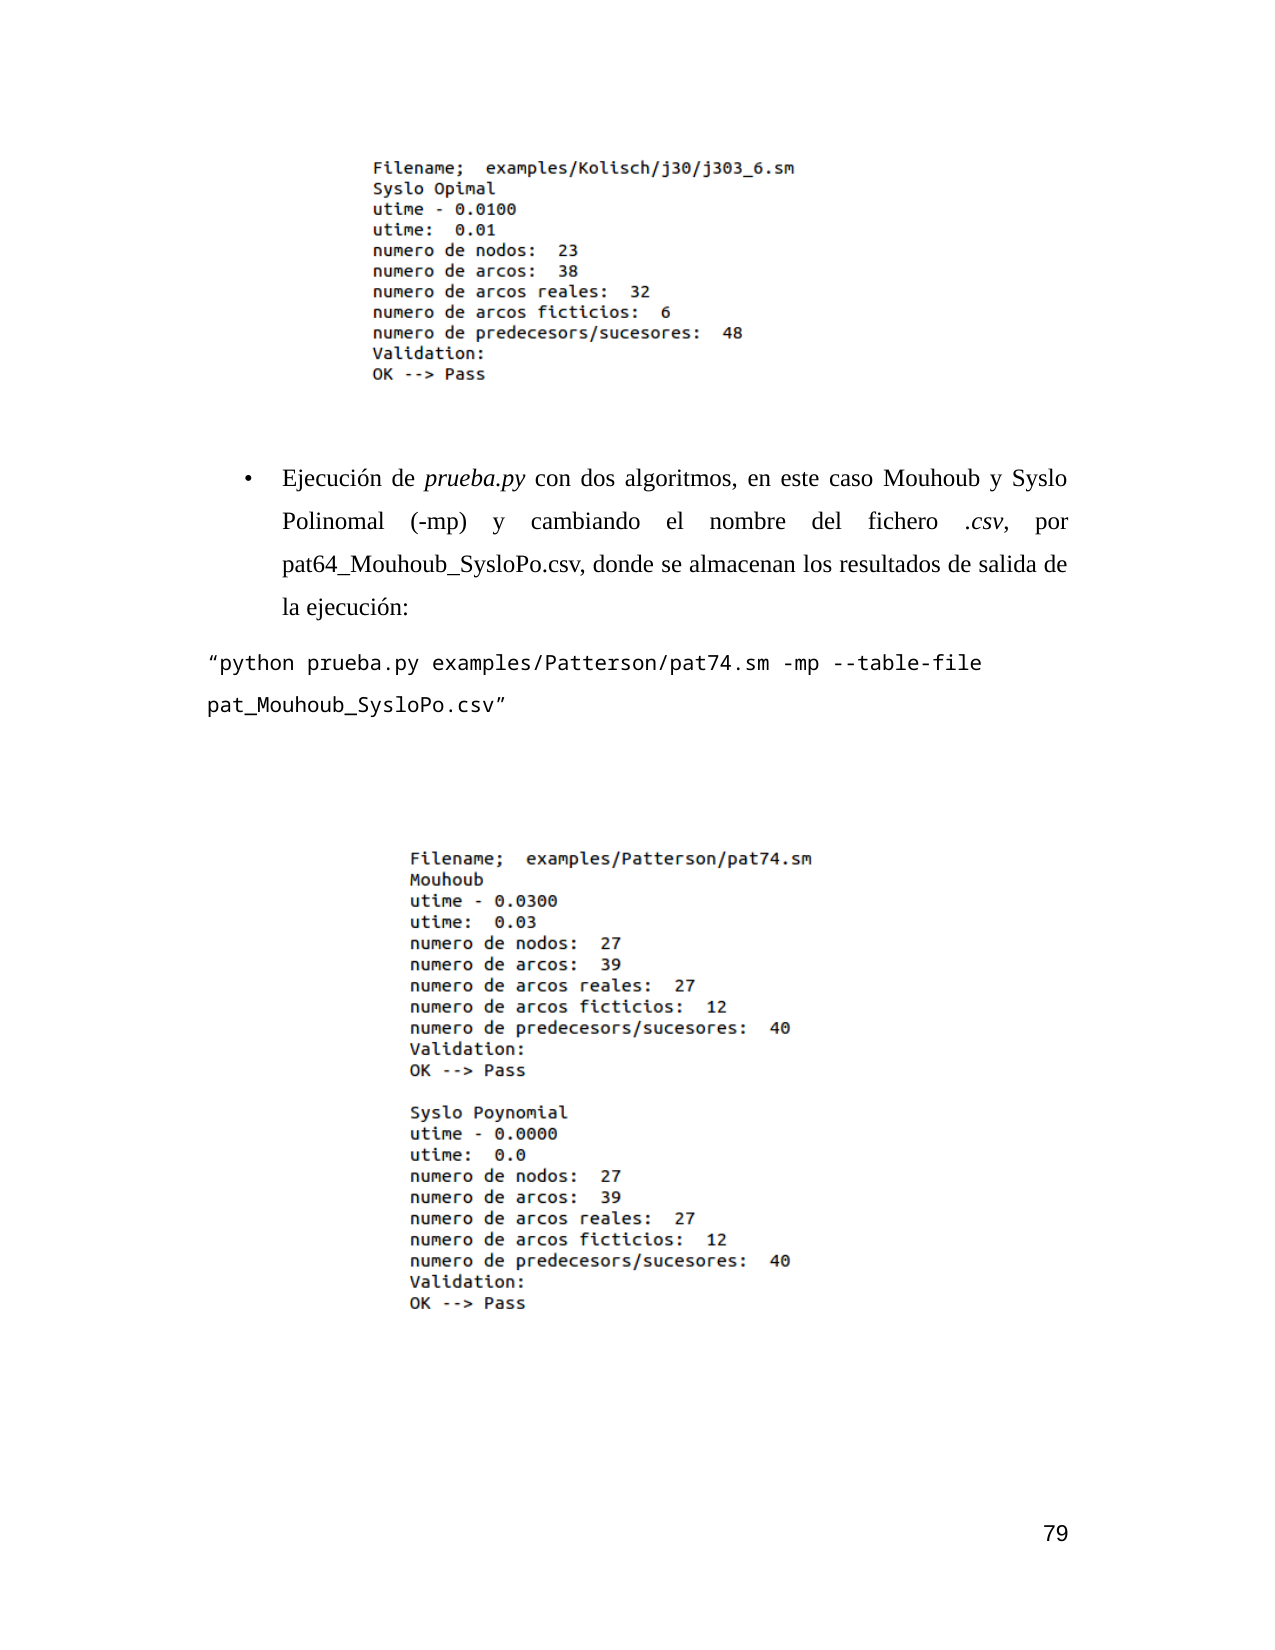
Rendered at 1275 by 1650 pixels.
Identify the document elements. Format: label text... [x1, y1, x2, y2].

list Ejecución de prueba.py con dos algoritmos, en este caso Mouhoub y Syslo Polinomal (-mp) y cambiando el nombre del fichero .csv, por pat64_Mouhoub_SysloPo.csv, donde se almacenan los resultados de salida de la ejecución: [244, 463, 1068, 621]
text “python prueba.py examples/Patterson/pat74.sm -mp --table-file pat_Mouhoub_SysloPo.csv” [207, 648, 1068, 719]
